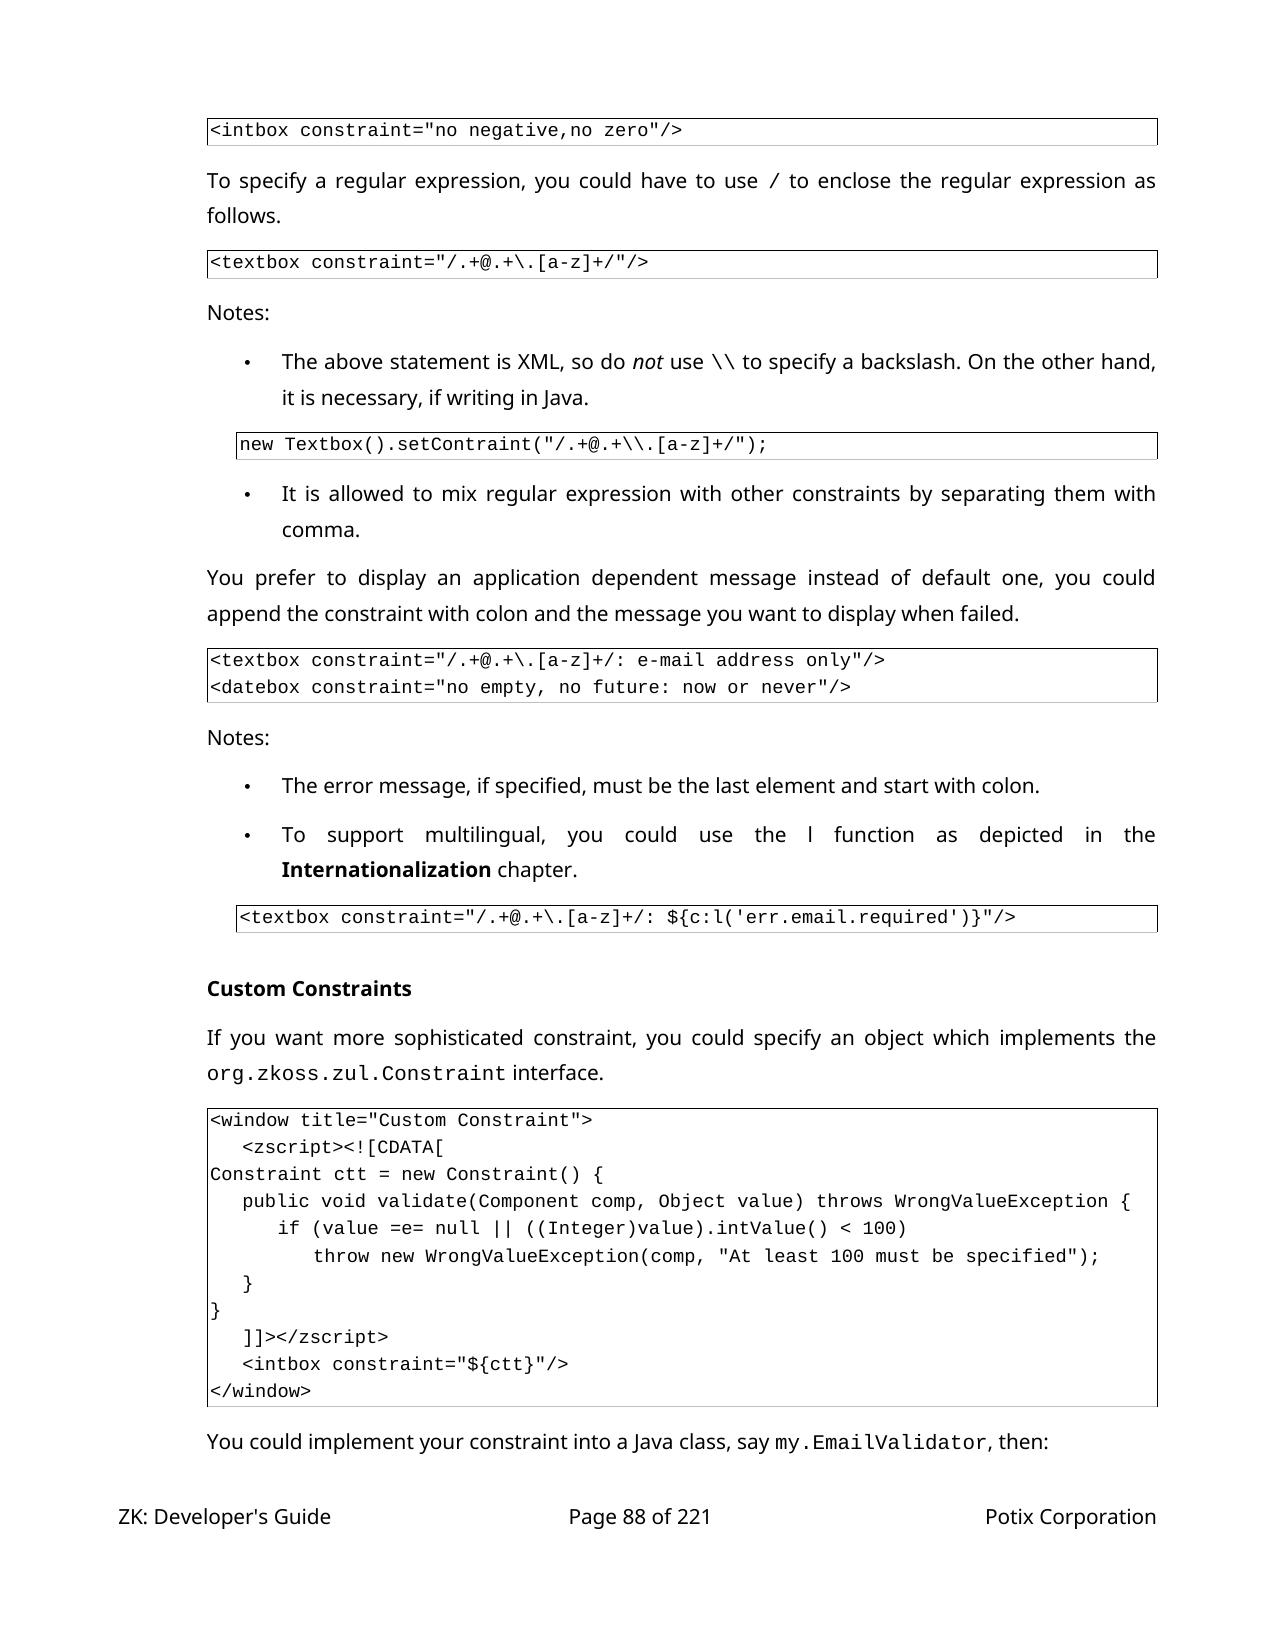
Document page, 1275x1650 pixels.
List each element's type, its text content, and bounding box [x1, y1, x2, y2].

list The error message, if specified, must be the last element and start with colon. [244, 772, 1157, 800]
text new Textbox().setContraint("/.+@.+\\.[a-z]+/"); [237, 433, 1157, 459]
text <datebox constraint="no empty, no future: now or never"/> [208, 675, 1157, 702]
subtitle Custom Constraints [207, 974, 1157, 1002]
text If you want more sophisticated constraint, you could specify an object which implements the org.zkoss.zul.Constraint interface. [207, 1023, 1157, 1087]
text if (value =e= null || ((Integer)value).intValue() < 100) [208, 1216, 1157, 1241]
text public void validate(Component comp, Object value) throws WrongValueException { [208, 1189, 1157, 1213]
text } [208, 1298, 1157, 1322]
text Constraint ctt = new Constraint() { [208, 1162, 1157, 1186]
text <textbox constraint="/.+@.+\.[a-z]+/: e-mail address only"/> [208, 649, 1157, 672]
list To support multilingual, you could use the l function as depicted in the Internationalization chapter. [244, 820, 1157, 884]
text throw new WrongValueException(comp, "At least 100 must be specified"); [208, 1243, 1157, 1268]
text <intbox constraint="${ctt}"/> [208, 1352, 1157, 1376]
list It is allowed to mix regular expression with other constraints by separating them with comma. [244, 479, 1157, 543]
list The above statement is XML, so do not use \\ to specify a backslash. On the other hand, it is necessary, if writing in Java. [244, 347, 1157, 411]
text ]]></zscript> [208, 1325, 1157, 1349]
text } [208, 1271, 1157, 1295]
text Notes: [207, 723, 1157, 751]
text To specify a regular expression, you could have to use / to enclose the regular expression as follows. [207, 166, 1157, 230]
text <textbox constraint="/.+@.+\.[a-z]+/"/> [208, 251, 1157, 278]
text <zscript><![CDATA[ [208, 1135, 1157, 1159]
text </window> [208, 1379, 1157, 1406]
text <window title="Custom Constraint"> [208, 1109, 1157, 1132]
text You could implement your constraint into a Java class, say my.EmailValidator, then: [207, 1427, 1157, 1456]
text <textbox constraint="/.+@.+\.[a-z]+/: ${c:l('err.email.required')}"/> [237, 906, 1157, 932]
text Notes: [207, 298, 1157, 327]
text You prefer to display an application dependent message instead of default one, you could append the constraint with colon and the message you want to display when failed. [207, 563, 1157, 627]
text <intbox constraint="no negative,no zero"/> [208, 119, 1157, 145]
